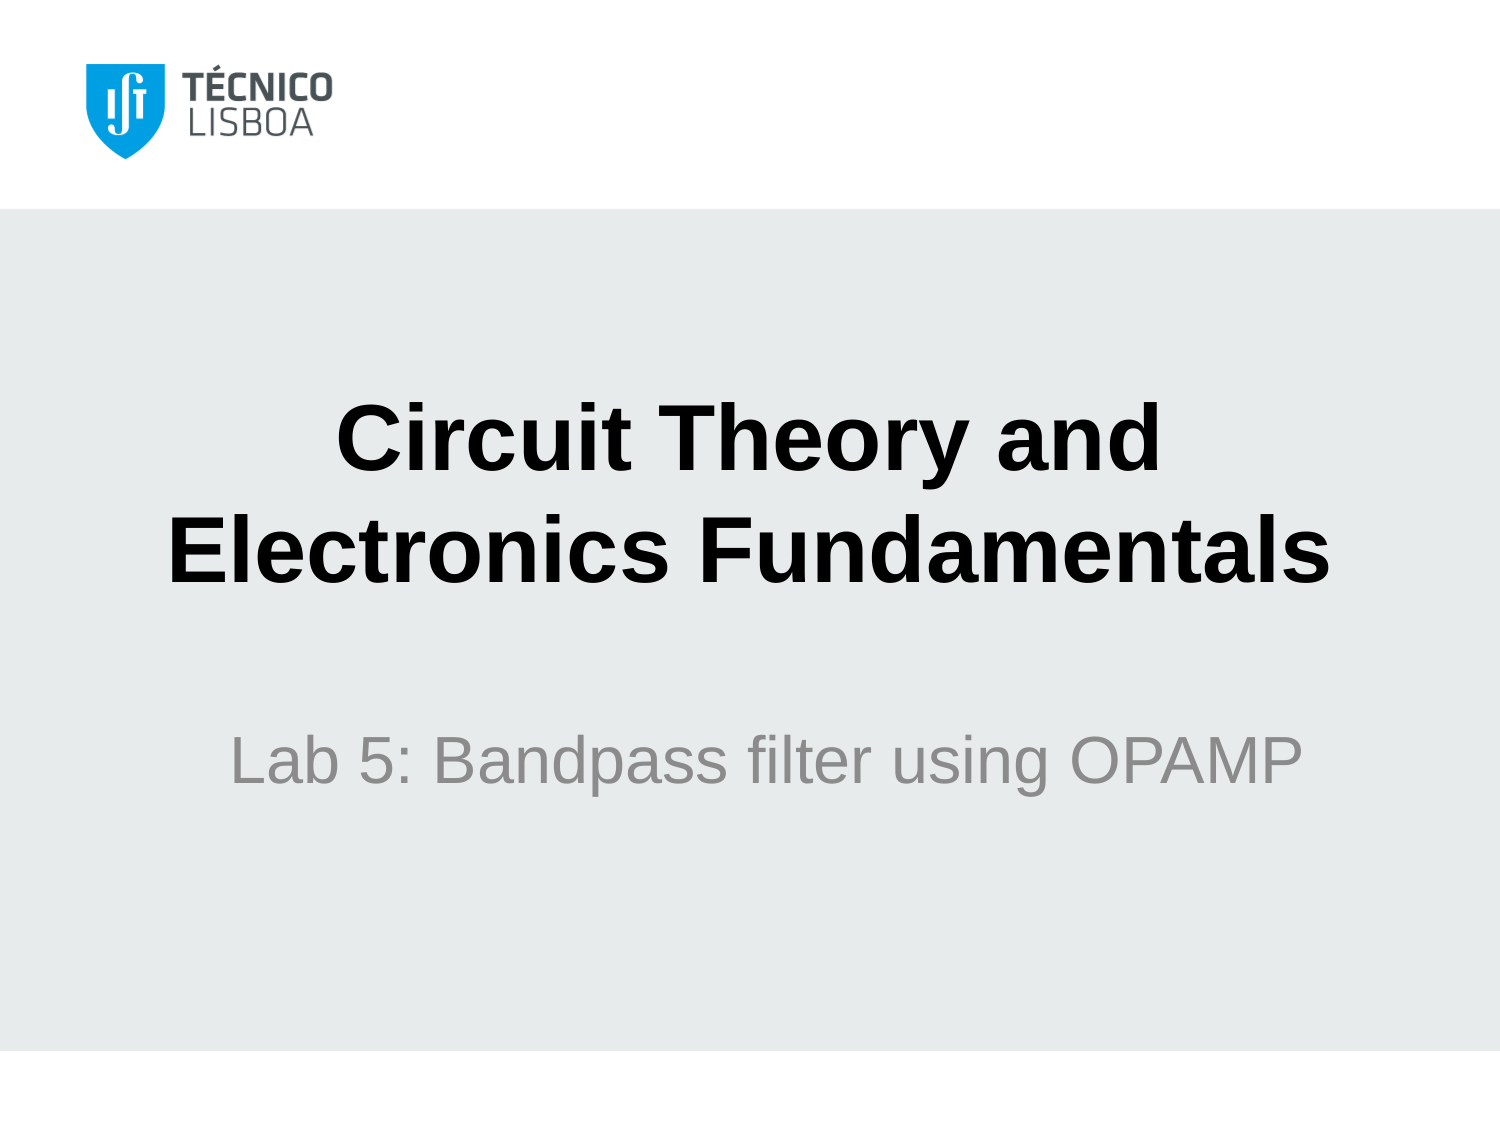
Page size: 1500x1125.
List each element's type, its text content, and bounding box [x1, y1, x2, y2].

title Circuit Theory and Electronics Fundamentals [121, 322, 1378, 655]
picture [0, 0, 1500, 1125]
subtitle Lab 5: Bandpass filter using OPAMP [139, 709, 1396, 806]
